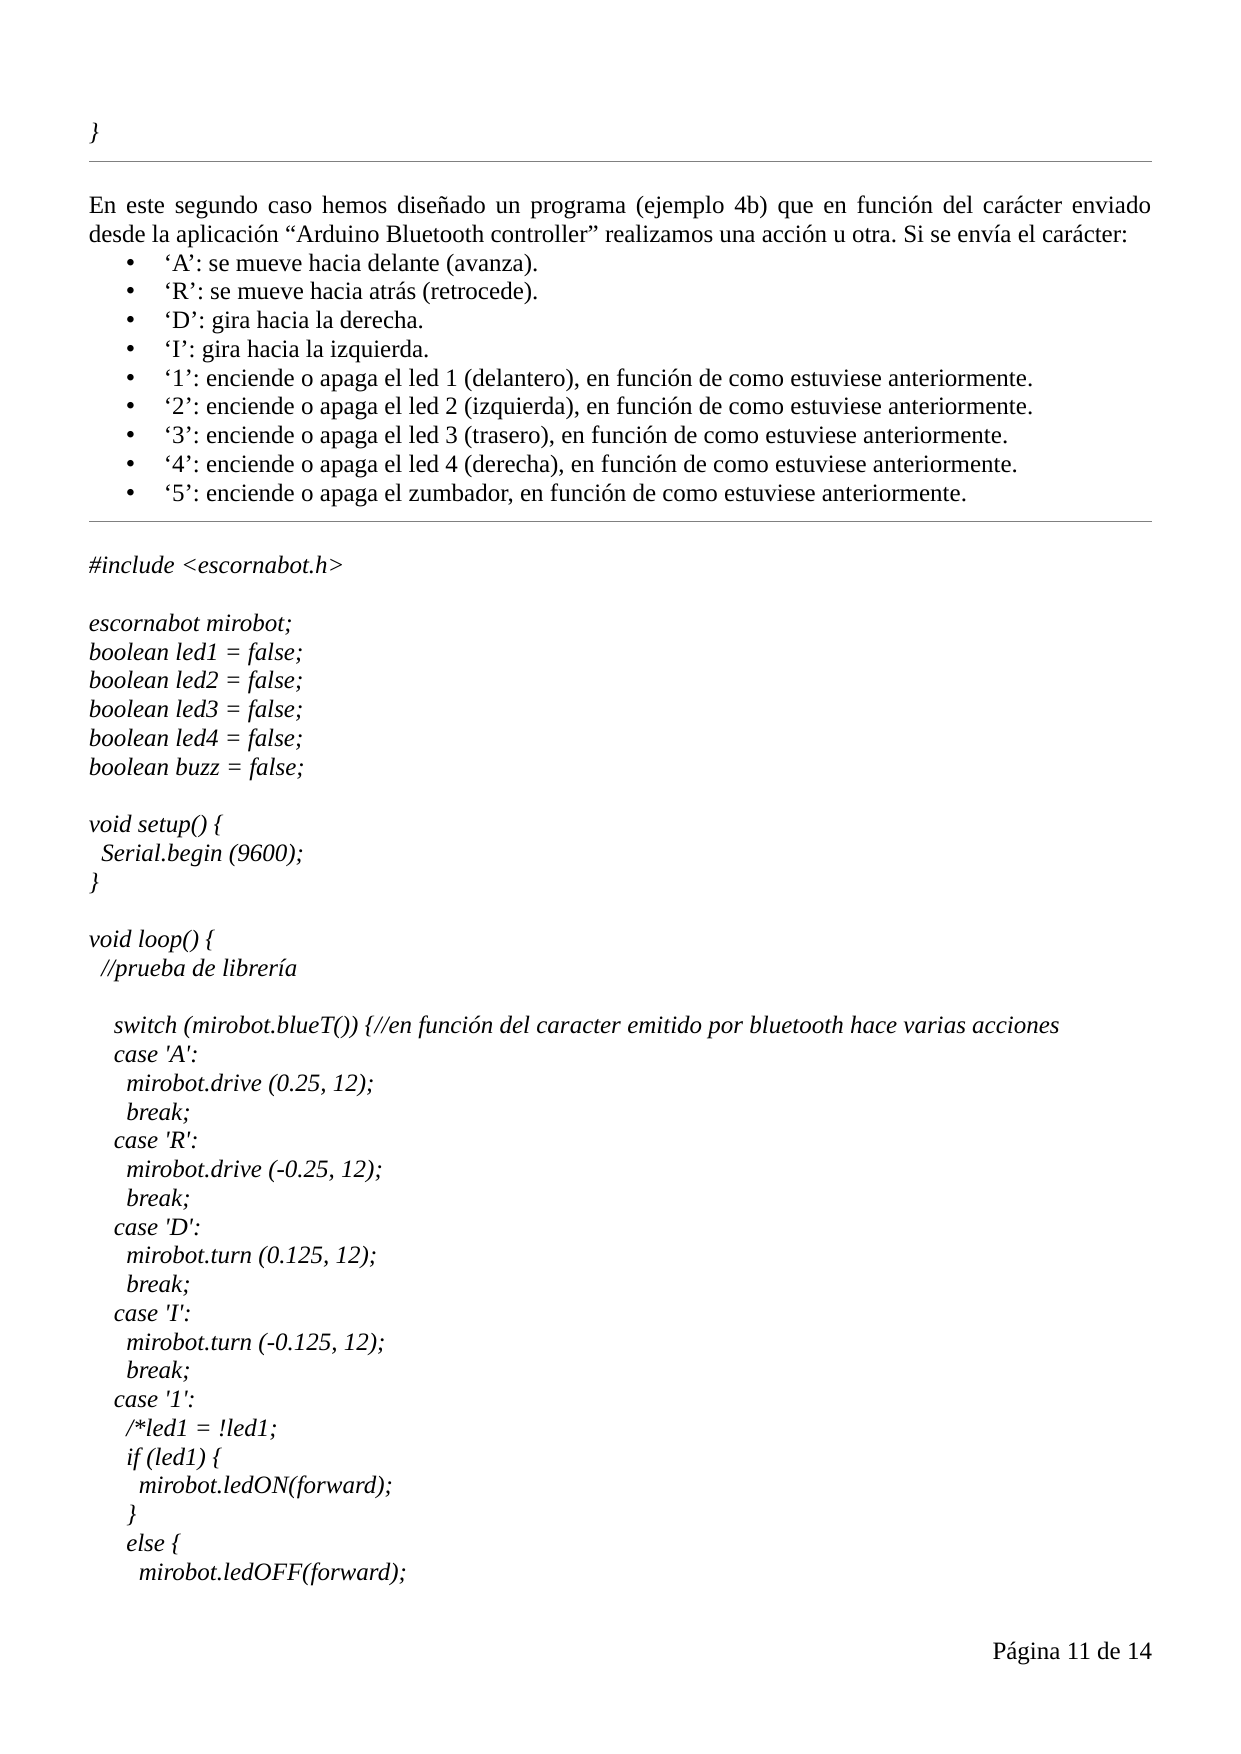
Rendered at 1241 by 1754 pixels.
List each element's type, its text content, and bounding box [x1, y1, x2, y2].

text } [88, 867, 1152, 896]
text /*led1 = !led1; [88, 1413, 1152, 1442]
text En este segundo caso hemos diseñado un programa (ejemplo 4b) que en función del carácter enviado desde la aplicación “Arduino Bluetooth controller” realizamos una acción u otra. Si se envía el carácter: [88, 190, 1152, 248]
list ‘2’: enciende o apaga el led 2 (izquierda), en función de como estuviese anteriormente. [126, 391, 1152, 420]
text mirobot.ledOFF(forward); [88, 1557, 1152, 1586]
text break; [88, 1183, 1152, 1212]
text break; [88, 1097, 1152, 1126]
list ‘1’: enciende o apaga el led 1 (delantero), en función de como estuviese anteriormente. [126, 363, 1152, 391]
text case 'D': [88, 1212, 1152, 1241]
text if (led1) { [88, 1442, 1152, 1471]
text mirobot.ledON(forward); [88, 1471, 1152, 1499]
text mirobot.turn (-0.125, 12); [88, 1327, 1152, 1356]
list ‘R’: se mueve hacia atrás (retrocede). [126, 276, 1152, 305]
text } [88, 1499, 1152, 1528]
text boolean led2 = false; [88, 666, 1152, 694]
list ‘D’: gira hacia la derecha. [126, 305, 1152, 334]
text else { [88, 1528, 1152, 1557]
text boolean buzz = false; [88, 752, 1152, 781]
text break; [88, 1269, 1152, 1298]
text Serial.begin (9600); [88, 838, 1152, 867]
text boolean led3 = false; [88, 694, 1152, 723]
text void loop() { [88, 924, 1152, 953]
list ‘A’: se mueve hacia delante (avanza). [126, 248, 1152, 276]
list ‘4’: enciende o apaga el led 4 (derecha), en función de como estuviese anteriormente. [126, 449, 1152, 478]
text boolean led1 = false; [88, 637, 1152, 666]
text break; [88, 1356, 1152, 1384]
text } [88, 117, 1152, 146]
text mirobot.drive (-0.25, 12); [88, 1154, 1152, 1183]
text #include <escornabot.h> [88, 551, 1152, 579]
list ‘5’: enciende o apaga el zumbador, en función de como estuviese anteriormente. [126, 478, 1152, 506]
text switch (mirobot.blueT()) {//en función del caracter emitido por bluetooth hace varias acciones [88, 1011, 1152, 1039]
list ‘I’: gira hacia la izquierda. [126, 334, 1152, 363]
text case 'R': [88, 1126, 1152, 1154]
text void setup() { [88, 809, 1152, 838]
text mirobot.drive (0.25, 12); [88, 1068, 1152, 1097]
text case 'A': [88, 1039, 1152, 1068]
text boolean led4 = false; [88, 723, 1152, 752]
text case 'I': [88, 1298, 1152, 1327]
text escornabot mirobot; [88, 608, 1152, 637]
text mirobot.turn (0.125, 12); [88, 1241, 1152, 1269]
text case '1': [88, 1384, 1152, 1413]
list ‘3’: enciende o apaga el led 3 (trasero), en función de como estuviese anteriormente. [126, 420, 1152, 449]
text //prueba de librería [88, 953, 1152, 982]
